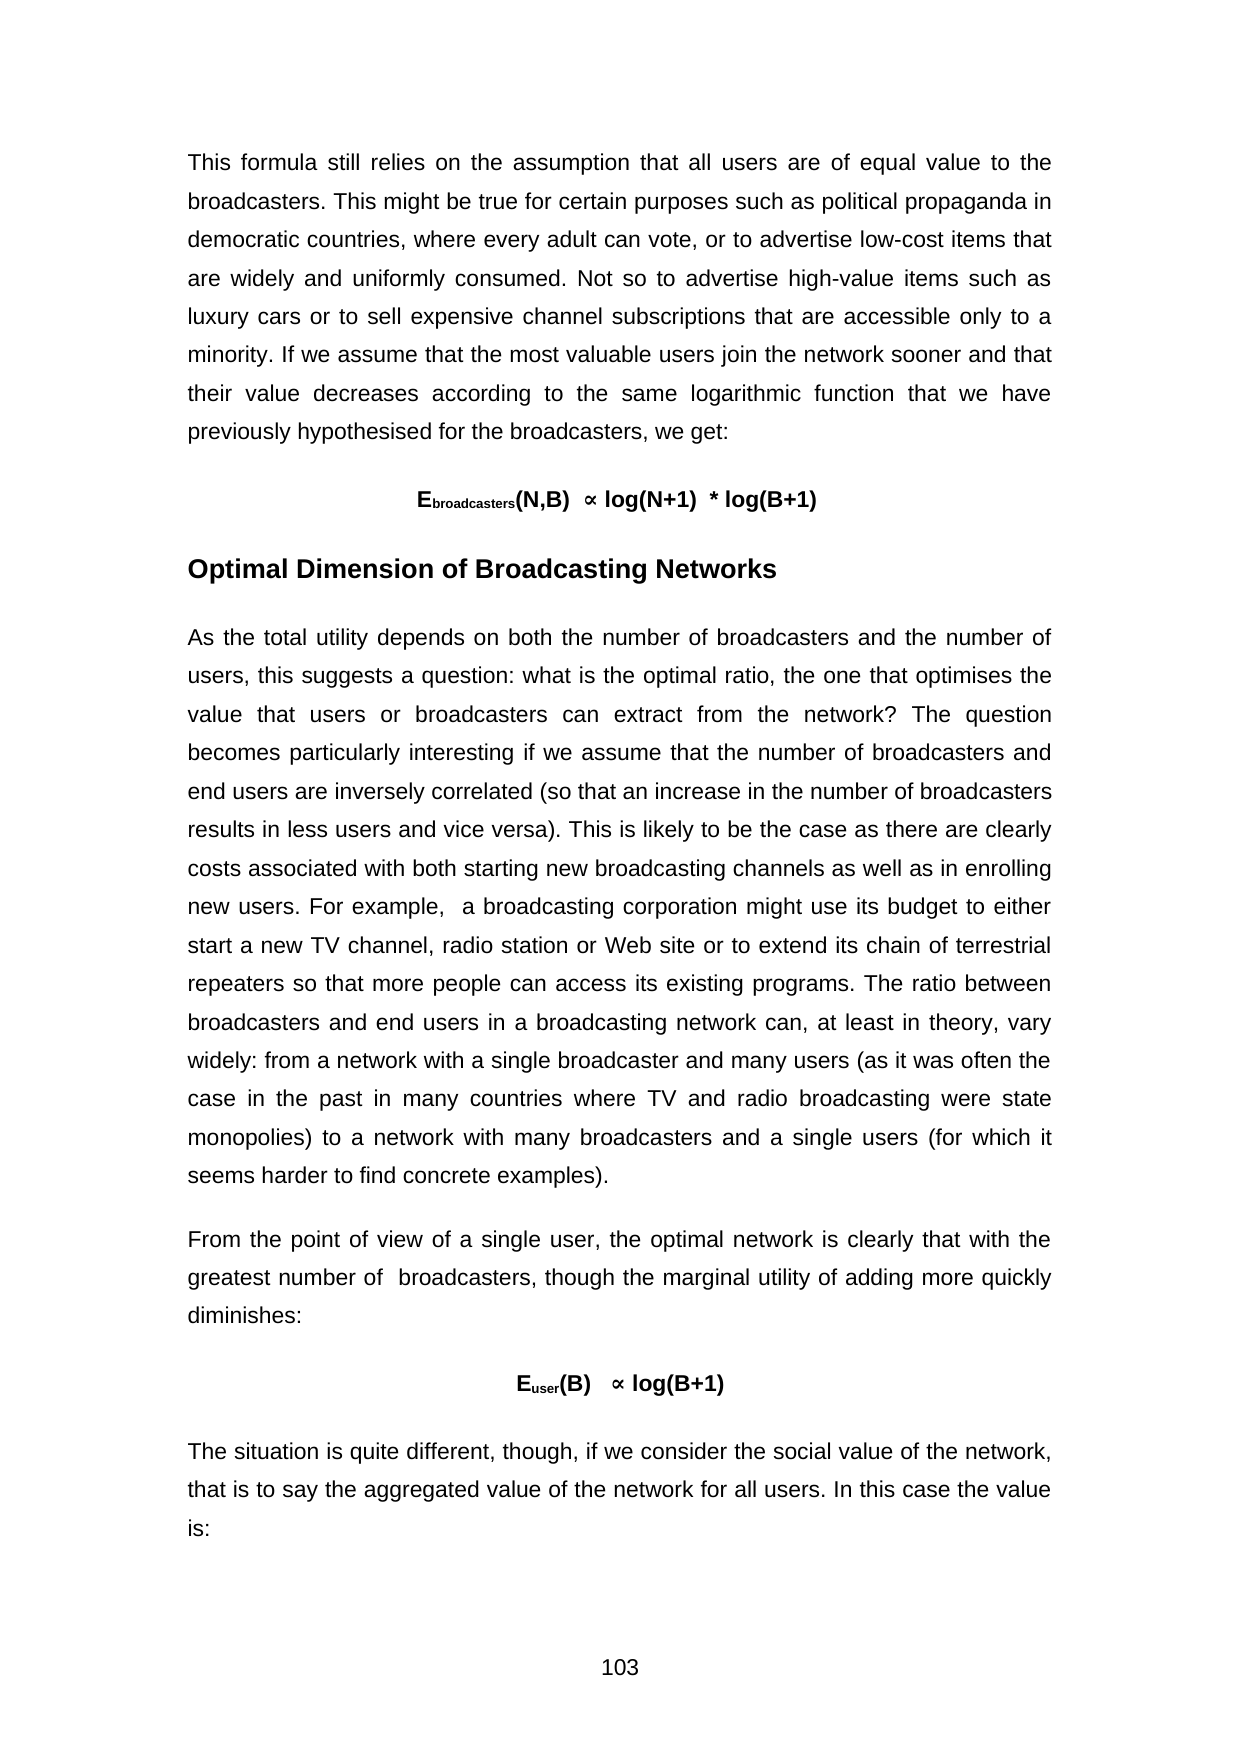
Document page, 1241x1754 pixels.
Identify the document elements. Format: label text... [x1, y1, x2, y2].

text As the total utility depends on both the number of broadcasters and the number of users, this suggests a question: what is the optimal ratio, the one that optimises the value that users or broadcasters can extract from the network? The question becomes particularly interesting if we assume that the number of broadcasters and end users are inversely correlated (so that an increase in the number of broadcasters results in less users and vice versa). This is likely to be the case as there are clearly costs associated with both starting new broadcasting channels as well as in enrolling new users. For example, a broadcasting corporation might use its budget to either start a new TV channel, radio station or Web site or to extend its chain of terrestrial repeaters so that more people can access its existing programs. The ratio between broadcasters and end users in a broadcasting network can, at least in theory, vary widely: from a network with a single broadcaster and many users (as it was often the case in the past in many countries where TV and radio broadcasting were state monopolies) to a network with many broadcasters and a single users (for which it seems harder to find concrete examples). [187, 625, 1053, 1188]
subtitle Optimal Dimension of Broadcasting Networks [187, 554, 1053, 585]
text From the point of view of a single user, the optimal network is clearly that with the greatest number of broadcasters, though the marginal utility of adding more quickly diminishes: [187, 1226, 1053, 1329]
text Ebroadcasters(N,B) ∝ log(N+1) * log(B+1) [187, 482, 1053, 514]
text The situation is quite different, though, if we consider the social value of the network, that is to say the aggregated value of the network for all users. In this case the value is: [187, 1438, 1053, 1541]
text Euser(B) ∝ log(B+1) [187, 1367, 1053, 1398]
text This formula still relies on the assumption that all users are of equal value to the broadcasters. This might be true for certain purposes such as political propaganda in democratic countries, where every adult can vote, or to advertise low-cost items that are widely and uniformly consumed. Not so to advertise high-value items such as luxury cars or to sell expensive channel subscriptions that are accessible only to a minority. If we assume that the most valuable users join the network sooner and that their value decreases according to the same logarithmic function that we have previously hypothesised for the broadcasters, we get: [187, 150, 1053, 445]
